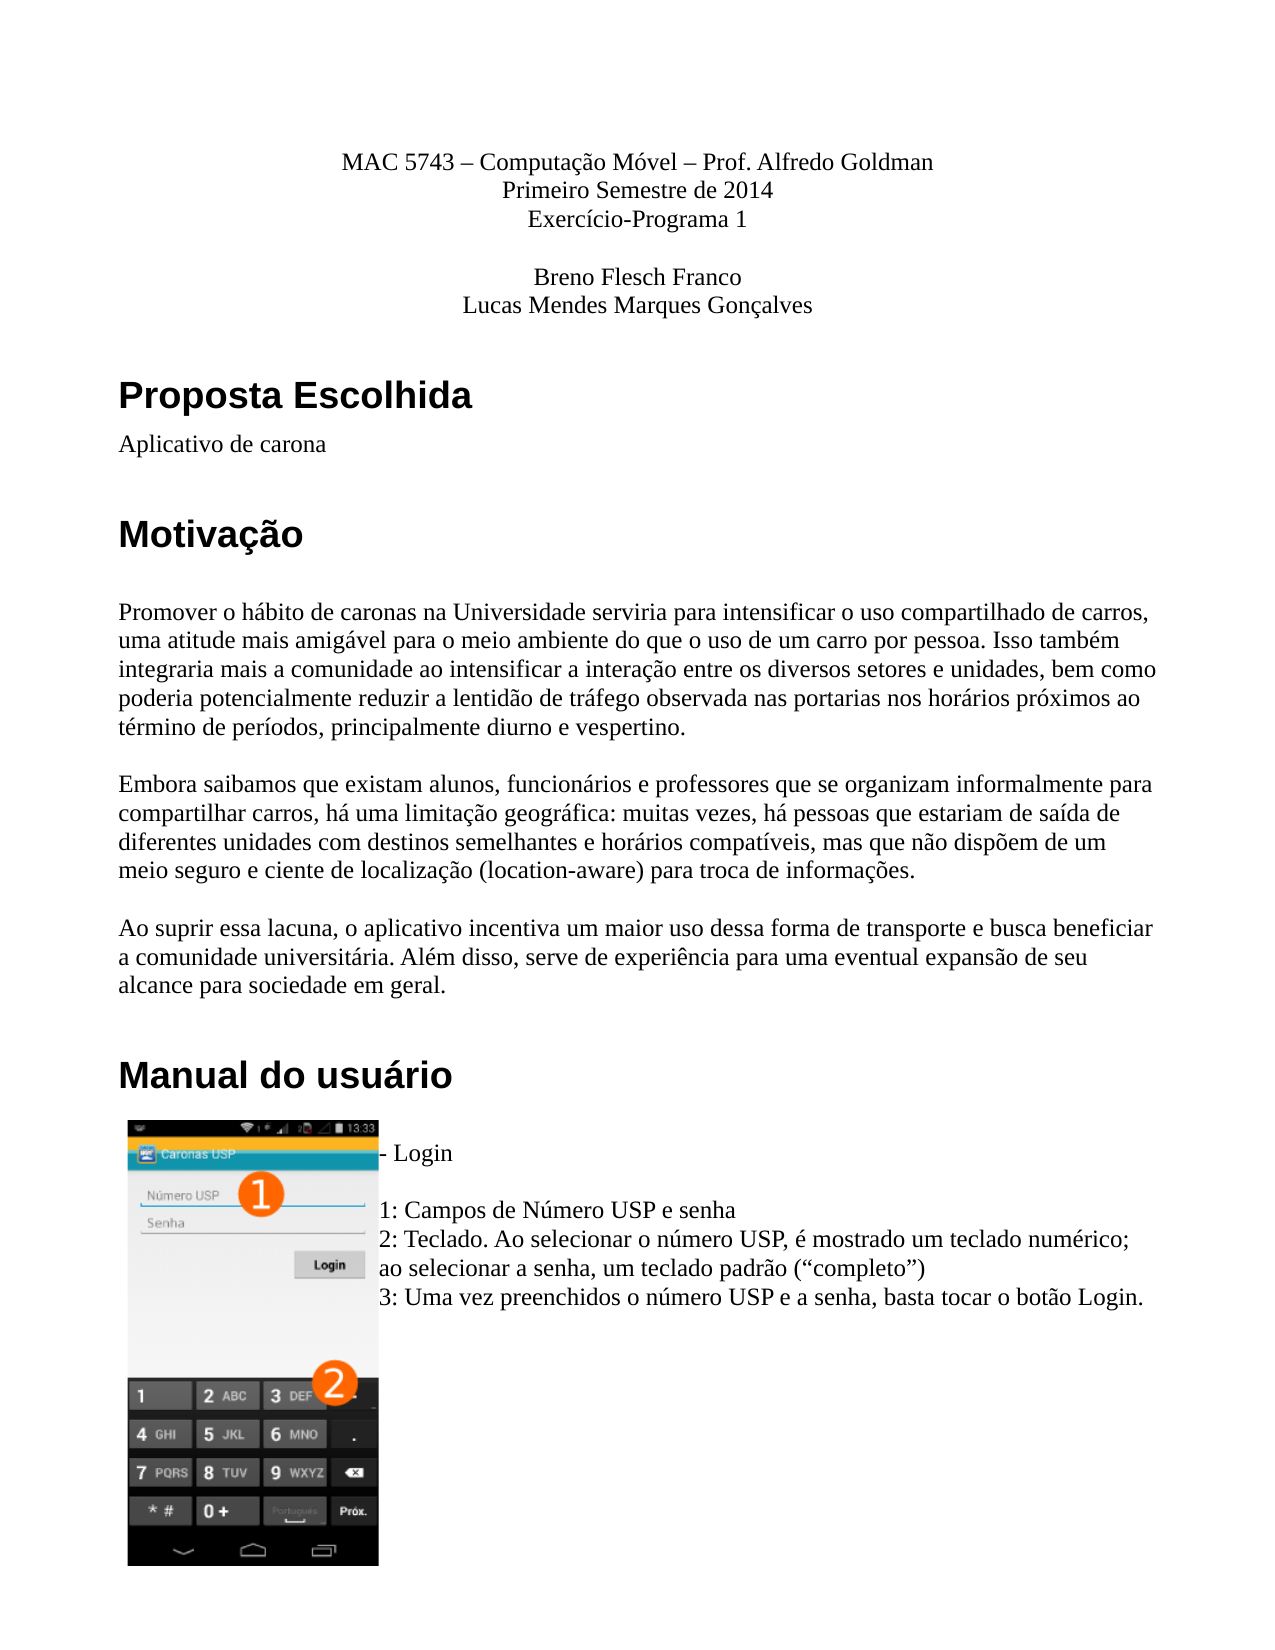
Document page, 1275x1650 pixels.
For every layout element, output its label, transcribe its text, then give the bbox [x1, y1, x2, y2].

subtitle Proposta Escolhida [118, 373, 1157, 417]
subtitle Motivação [118, 512, 1157, 555]
subtitle Manual do usuário [118, 1053, 1157, 1097]
text Lucas Mendes Marques Gonçalves [118, 291, 1157, 319]
text Aplicativo de carona [118, 429, 1157, 458]
text 1: Campos de Número USP e senha [379, 1195, 1157, 1224]
text - Login [379, 1138, 1157, 1167]
text Primeiro Semestre de 2014 [118, 176, 1157, 204]
text 2: Teclado. Ao selecionar o número USP, é mostrado um teclado numérico; ao selecionar a senha, um teclado padrão (“completo”) [379, 1224, 1157, 1282]
text 3: Uma vez preenchidos o número USP e a senha, basta tocar o botão Login. [379, 1282, 1157, 1310]
text MAC 5743 – Computação Móvel – Prof. Alfredo Goldman [118, 147, 1157, 176]
text Breno Flesch Franco [118, 262, 1157, 291]
text Ao suprir essa lacuna, o aplicativo incentiva um maior uso dessa forma de transporte e busca beneficiar a comunidade universitária. Além disso, serve de experiência para uma eventual expansão de seu alcance para sociedade em geral. [118, 913, 1157, 999]
picture [127, 1120, 379, 1566]
text Embora saibamos que existam alunos, funcionários e professores que se organizam informalmente para compartilhar carros, há uma limitação geográfica: muitas vezes, há pessoas que estariam de saída de diferentes unidades com destinos semelhantes e horários compatíveis, mas que não dispõem de um meio seguro e ciente de localização (location-aware) para troca de informações. [118, 769, 1157, 884]
text [118, 1138, 127, 1167]
text Promover o hábito de caronas na Universidade serviria para intensificar o uso compartilhado de carros, uma atitude mais amigável para o meio ambiente do que o uso de um carro por pessoa. Isso também integraria mais a comunidade ao intensificar a interação entre os diversos setores e unidades, bem como poderia potencialmente reduzir a lentidão de tráfego observada nas portarias nos horários próximos ao término de períodos, principalmente diurno e vespertino. [118, 597, 1157, 740]
text Exercício-Programa 1 [118, 204, 1157, 233]
